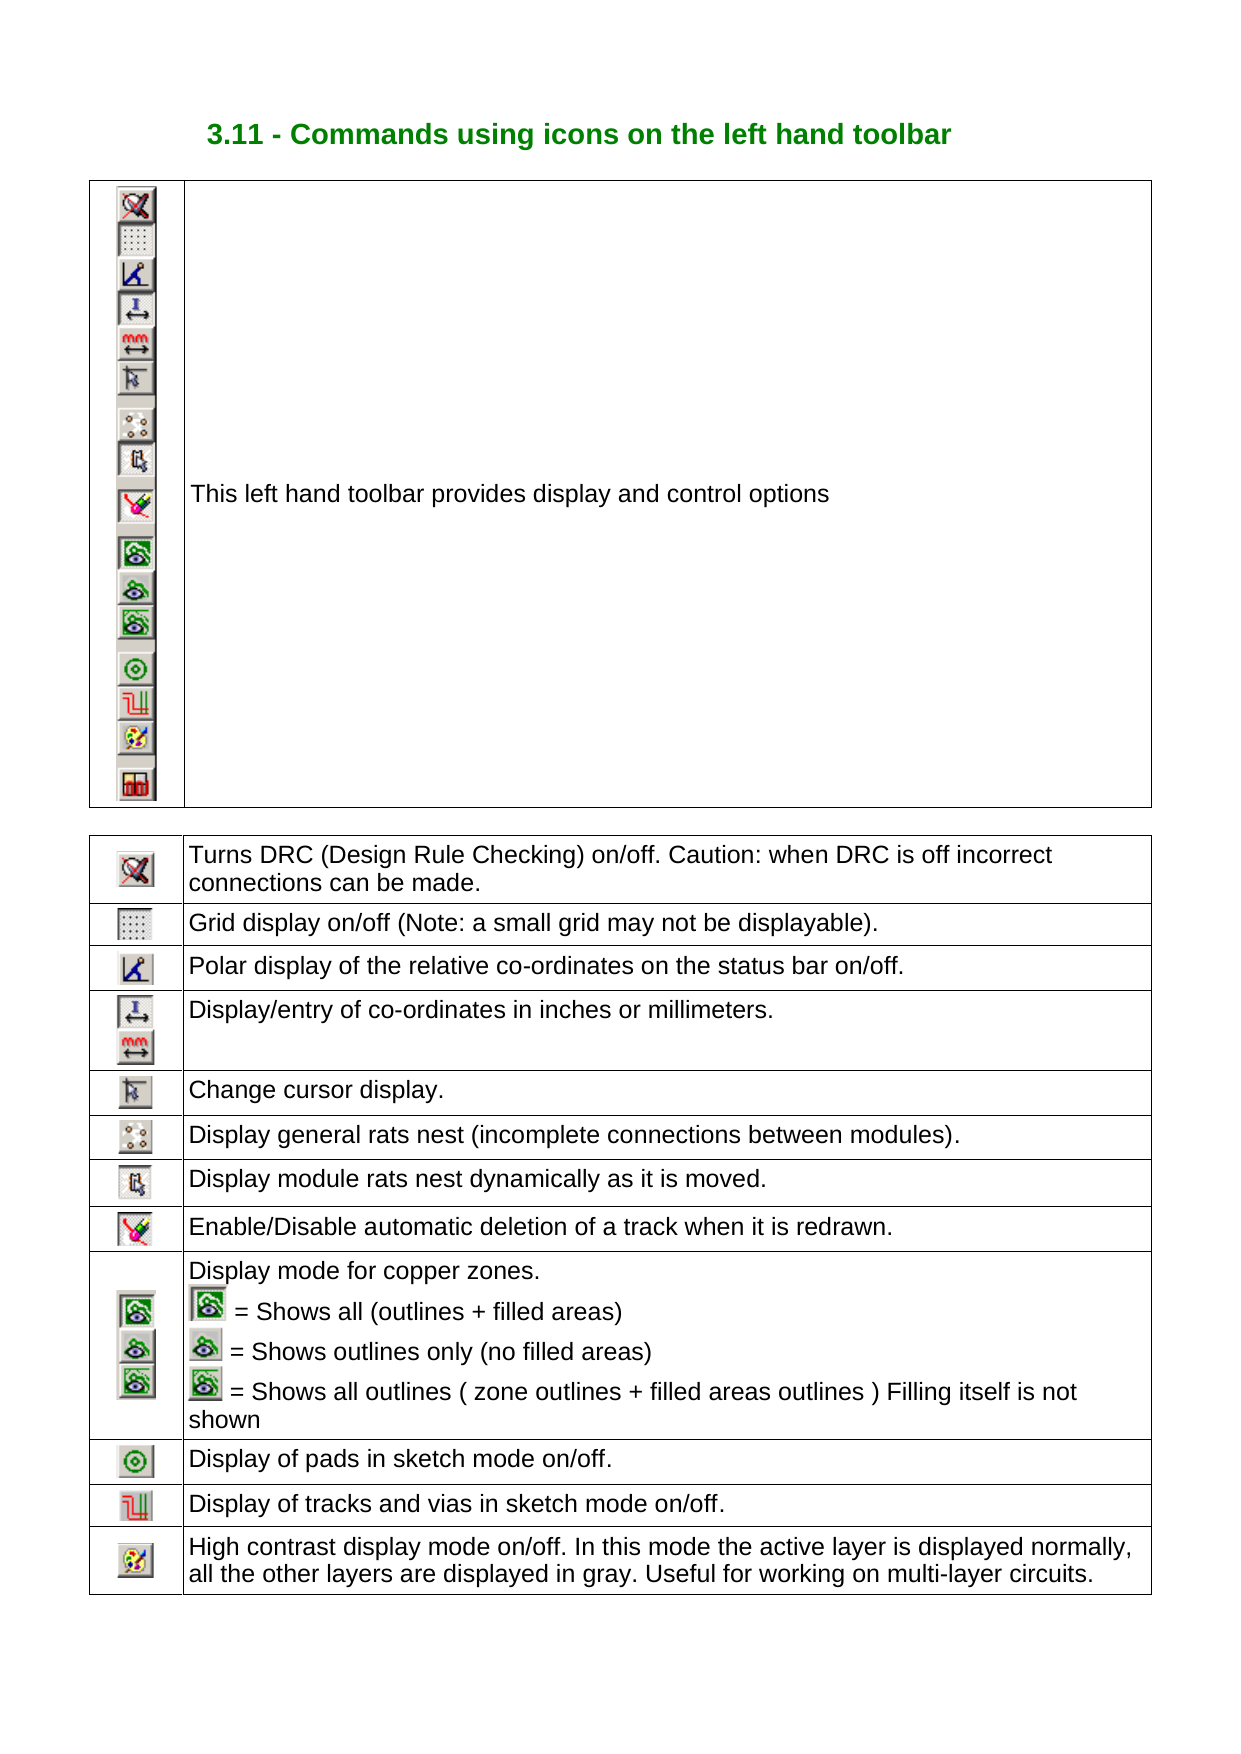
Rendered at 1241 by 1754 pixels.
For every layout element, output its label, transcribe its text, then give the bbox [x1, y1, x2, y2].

table_cell Polar display of the relative co-ordinates on the status bar on/off. [184, 946, 1151, 990]
table_cell [90, 1160, 182, 1206]
picture [118, 1120, 153, 1154]
table_cell [90, 1527, 182, 1594]
table_cell [90, 991, 182, 1070]
subtitle Commands using icons on the left hand toolbar [207, 118, 1152, 151]
table_cell Change cursor display. [184, 1071, 1151, 1115]
picture [118, 1165, 153, 1201]
table_cell [90, 1207, 182, 1251]
table_cell Display module rats nest dynamically as it is moved. [184, 1160, 1151, 1206]
table_header This left hand toolbar provides display and control options [185, 181, 1151, 807]
table_cell [90, 1116, 182, 1159]
table_cell Display general rats nest (incomplete connections between modules). [184, 1116, 1151, 1159]
table_header [90, 836, 182, 903]
table_cell [90, 904, 182, 945]
table_cell [90, 1485, 182, 1526]
picture [116, 1445, 155, 1478]
picture [188, 1365, 223, 1401]
table_cell Display of pads in sketch mode on/off. [184, 1440, 1151, 1484]
picture [116, 186, 157, 801]
table_header [90, 181, 184, 807]
picture [116, 995, 155, 1065]
table_cell Display mode for copper zones. = Shows all (outlines + filled areas) = Shows outlines only (no filled areas) = Shows all outlines ( zone outlines + filled areas outlines ) Filling itself is not shown [184, 1252, 1151, 1439]
picture [115, 1290, 156, 1400]
table_cell [90, 946, 182, 990]
table_cell High contrast display mode on/off. In this mode the active layer is displayed normally, all the other layers are displayed in gray. Useful for working on multi-layer circuits. [184, 1527, 1151, 1594]
table_cell [90, 1440, 182, 1484]
table_cell Display of tracks and vias in sketch mode on/off. [184, 1485, 1151, 1526]
table_cell Grid display on/off (Note: a small grid may not be displayable). [184, 904, 1151, 945]
picture [117, 951, 154, 985]
picture [188, 1326, 223, 1361]
table_cell Enable/Disable automatic deletion of a track when it is redrawn. [184, 1207, 1151, 1251]
table_cell Display/entry of co-ordinates in inches or millimeters. [184, 991, 1151, 1070]
table_header Turns DRC (Design Rule Checking) on/off. Caution: when DRC is off incorrect connections can be made. [184, 836, 1151, 903]
picture [116, 851, 155, 887]
picture [188, 1284, 228, 1321]
picture [118, 1076, 153, 1109]
picture [117, 1543, 154, 1578]
table_cell [90, 1071, 182, 1115]
table_cell [90, 1252, 182, 1439]
